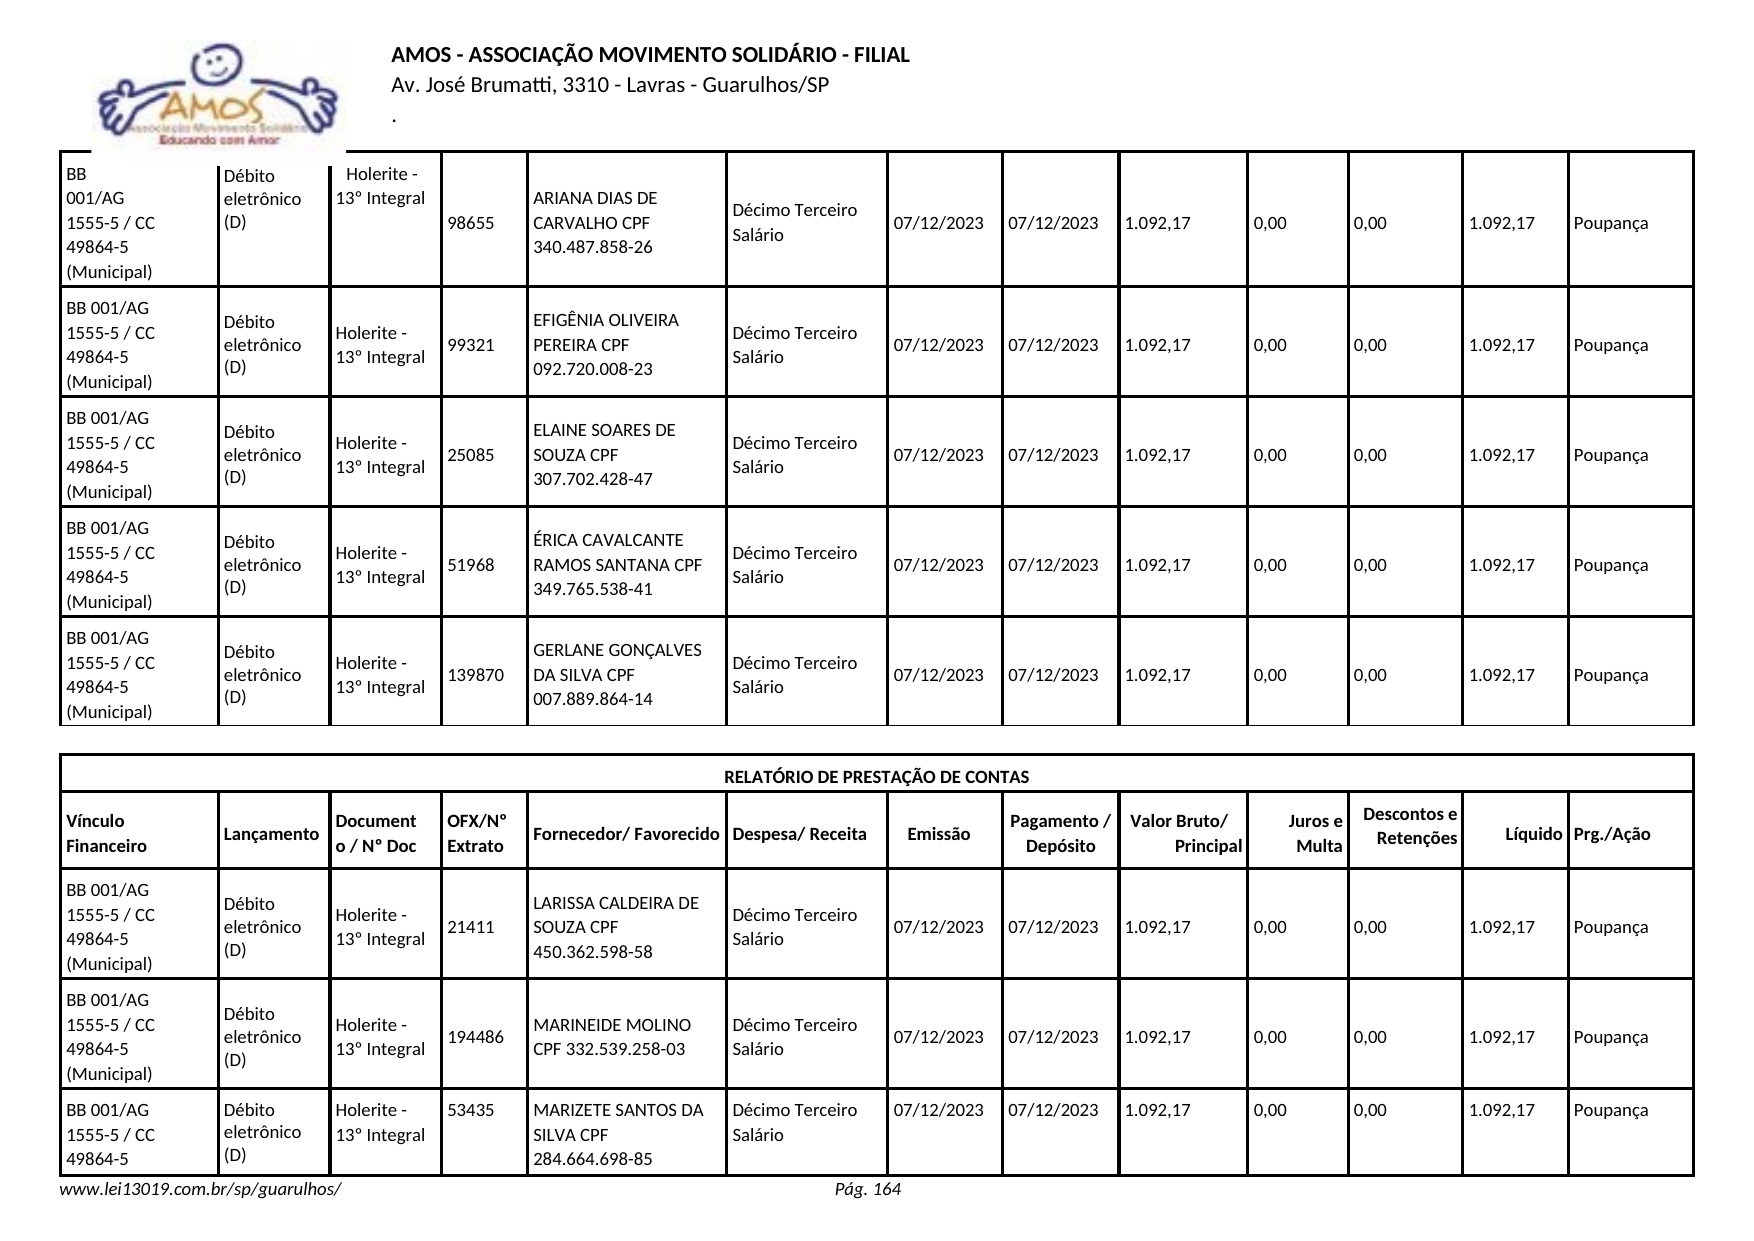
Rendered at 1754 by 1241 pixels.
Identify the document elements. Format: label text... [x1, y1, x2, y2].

table_cell 0,00 [1249, 1090, 1347, 1174]
table_cell 53435 [443, 1090, 526, 1174]
table_cell 0,00 [1350, 398, 1461, 504]
table_cell Débito eletrônico (D) [220, 166, 328, 284]
table_cell 1.092,17 [1121, 618, 1246, 724]
table_cell 0,00 [1249, 398, 1347, 504]
table_cell 139870 [443, 618, 526, 724]
table_cell 98655 [443, 153, 526, 284]
table_cell 0,00 [1350, 1090, 1461, 1174]
table_cell ELAINE SOARES DE SOUZA CPF 307.702.428-47 [529, 398, 725, 504]
table_cell ARIANA DIAS DE CARVALHO CPF 340.487.858-26 [529, 153, 725, 284]
table_cell 0,00 [1249, 618, 1347, 724]
table_cell Poupança [1570, 1090, 1692, 1174]
table_cell 07/12/2023 [1004, 870, 1117, 977]
table_cell 0,00 [1249, 980, 1347, 1087]
table_cell 0,00 [1350, 153, 1461, 284]
table_cell BB 001/AG 1555-5 / CC 49864-5 (Municipal) [62, 508, 217, 614]
table_cell BB 001/AG 1555-5 / CC 49864-5 (Municipal) [62, 870, 217, 977]
table_cell Poupança [1570, 398, 1692, 504]
table_cell BB 001/AG 1555-5 / CC 49864-5 (Municipal) [62, 618, 217, 724]
table_cell Fornecedor/ Favorecido [529, 793, 725, 867]
table_cell Décimo Terceiro Salário [728, 398, 886, 504]
table_cell Poupança [1570, 153, 1692, 284]
table_cell Décimo Terceiro Salário [728, 153, 886, 284]
table_cell 1.092,17 [1121, 398, 1246, 504]
table_cell Débito eletrônico (D) [220, 508, 328, 614]
table_cell 1.092,17 [1464, 1090, 1567, 1174]
table_cell 1.092,17 [1464, 508, 1567, 614]
table_cell 0,00 [1249, 508, 1347, 614]
table_cell Poupança [1570, 288, 1692, 394]
table_cell 07/12/2023 [889, 1090, 1001, 1174]
table_cell MARIZETE SANTOS DA SILVA CPF 284.664.698-85 [529, 1090, 725, 1174]
table_cell BB 001/AG 1555-5 / CC 49864-5 (Municipal) [62, 153, 217, 284]
table_cell GERLANE GONÇALVES DA SILVA CPF 007.889.864-14 [529, 618, 725, 724]
table_cell Débito eletrônico (D) [220, 980, 328, 1087]
table_cell 07/12/2023 [889, 618, 1001, 724]
table_cell Holerite - 13º Integral [332, 288, 440, 394]
table_cell Líquido [1464, 793, 1567, 867]
table_cell 1.092,17 [1121, 1090, 1246, 1174]
table_cell Holerite - 13º Integral [332, 980, 440, 1087]
table_cell 07/12/2023 [889, 508, 1001, 614]
table_cell 0,00 [1350, 870, 1461, 977]
table_cell 1.092,17 [1121, 508, 1246, 614]
table_cell LARISSA CALDEIRA DE SOUZA CPF 450.362.598-58 [529, 870, 725, 977]
table_cell 1.092,17 [1121, 153, 1246, 284]
table_cell Poupança [1570, 980, 1692, 1087]
table_cell 0,00 [1249, 870, 1347, 977]
table_cell 0,00 [1249, 288, 1347, 394]
table_cell 99321 [443, 288, 526, 394]
table_cell Holerite - 13º Integral [332, 870, 440, 977]
table_cell 07/12/2023 [889, 288, 1001, 394]
table_cell BB 001/AG 1555-5 / CC 49864-5 (Municipal) [62, 398, 217, 504]
table_cell Débito eletrônico (D) [220, 618, 328, 724]
table_cell 1.092,17 [1464, 288, 1567, 394]
table_cell Débito eletrônico (D) [220, 1090, 328, 1174]
table_cell 1.092,17 [1121, 870, 1246, 977]
table_cell 21411 [443, 870, 526, 977]
table_cell 194486 [443, 980, 526, 1087]
table_cell Poupança [1570, 870, 1692, 977]
table_cell Poupança [1570, 508, 1692, 614]
table_cell 07/12/2023 [1004, 508, 1117, 614]
table_cell 1.092,17 [1464, 870, 1567, 977]
table_cell Poupança [1570, 618, 1692, 724]
table_cell Emissão [889, 793, 1001, 867]
table_cell 1.092,17 [1464, 153, 1567, 284]
table_cell 0,00 [1350, 618, 1461, 724]
table_cell 0,00 [1249, 153, 1347, 284]
table_cell 25085 [443, 398, 526, 504]
table_cell Holerite - 13º Integral [332, 508, 440, 614]
table_cell Débito eletrônico (D) [220, 288, 328, 394]
table_cell Décimo Terceiro Salário [728, 618, 886, 724]
table_cell Vínculo Financeiro [62, 793, 217, 867]
table_cell EFIGÊNIA OLIVEIRA PEREIRA CPF 092.720.008-23 [529, 288, 725, 394]
table_cell Débito eletrônico (D) [220, 398, 328, 504]
table_cell 1.092,17 [1464, 398, 1567, 504]
table_cell Décimo Terceiro Salário [728, 1090, 886, 1174]
table_cell 07/12/2023 [1004, 288, 1117, 394]
table_cell Décimo Terceiro Salário [728, 508, 886, 614]
table_cell 07/12/2023 [889, 980, 1001, 1087]
table_cell 0,00 [1350, 980, 1461, 1087]
table_cell Décimo Terceiro Salário [728, 288, 886, 394]
table_cell BB 001/AG 1555-5 / CC 49864-5 (Municipal) [62, 980, 217, 1087]
table_cell Holerite - 13º Integral [332, 153, 440, 284]
table_cell Juros e Multa [1249, 793, 1347, 867]
table_cell Décimo Terceiro Salário [728, 980, 886, 1087]
table_cell Document o / Nº Doc [332, 793, 440, 867]
table_cell 07/12/2023 [1004, 980, 1117, 1087]
table_cell 07/12/2023 [1004, 153, 1117, 284]
table_cell MARINEIDE MOLINO CPF 332.539.258-03 [529, 980, 725, 1087]
table_header RELATÓRIO DE PRESTAÇÃO DE CONTAS [62, 756, 1692, 790]
table_cell 07/12/2023 [889, 153, 1001, 284]
table_cell Lançamento [220, 793, 328, 867]
table_cell BB 001/AG 1555-5 / CC 49864-5 [62, 1090, 217, 1174]
table_cell 07/12/2023 [1004, 618, 1117, 724]
table_cell OFX/Nº Extrato [443, 793, 526, 867]
table_cell Descontos e Retenções [1350, 793, 1461, 867]
table_cell Débito eletrônico (D) [220, 870, 328, 977]
table_cell Holerite - 13º Integral [332, 398, 440, 504]
table_cell Holerite - 13º Integral [332, 618, 440, 724]
table_cell ÉRICA CAVALCANTE RAMOS SANTANA CPF 349.765.538-41 [529, 508, 725, 614]
table_cell Pagamento / Depósito [1004, 793, 1117, 867]
table_cell Décimo Terceiro Salário [728, 870, 886, 977]
table_cell 07/12/2023 [889, 398, 1001, 504]
table_cell 0,00 [1350, 508, 1461, 614]
table_cell 07/12/2023 [889, 870, 1001, 977]
table_cell 1.092,17 [1464, 980, 1567, 1087]
table_cell 1.092,17 [1121, 288, 1246, 394]
table_cell 0,00 [1350, 288, 1461, 394]
table_cell Valor Bruto/ Principal [1121, 793, 1246, 867]
table_cell 51968 [443, 508, 526, 614]
table_cell 1.092,17 [1464, 618, 1567, 724]
table_cell BB 001/AG 1555-5 / CC 49864-5 (Municipal) [62, 288, 217, 394]
table_cell 07/12/2023 [1004, 398, 1117, 504]
table_cell 1.092,17 [1121, 980, 1246, 1087]
table_cell 07/12/2023 [1004, 1090, 1117, 1174]
table_cell Holerite - 13º Integral [332, 1090, 440, 1174]
table_cell Prg./Ação [1570, 793, 1692, 867]
table_cell Despesa/ Receita [728, 793, 886, 867]
